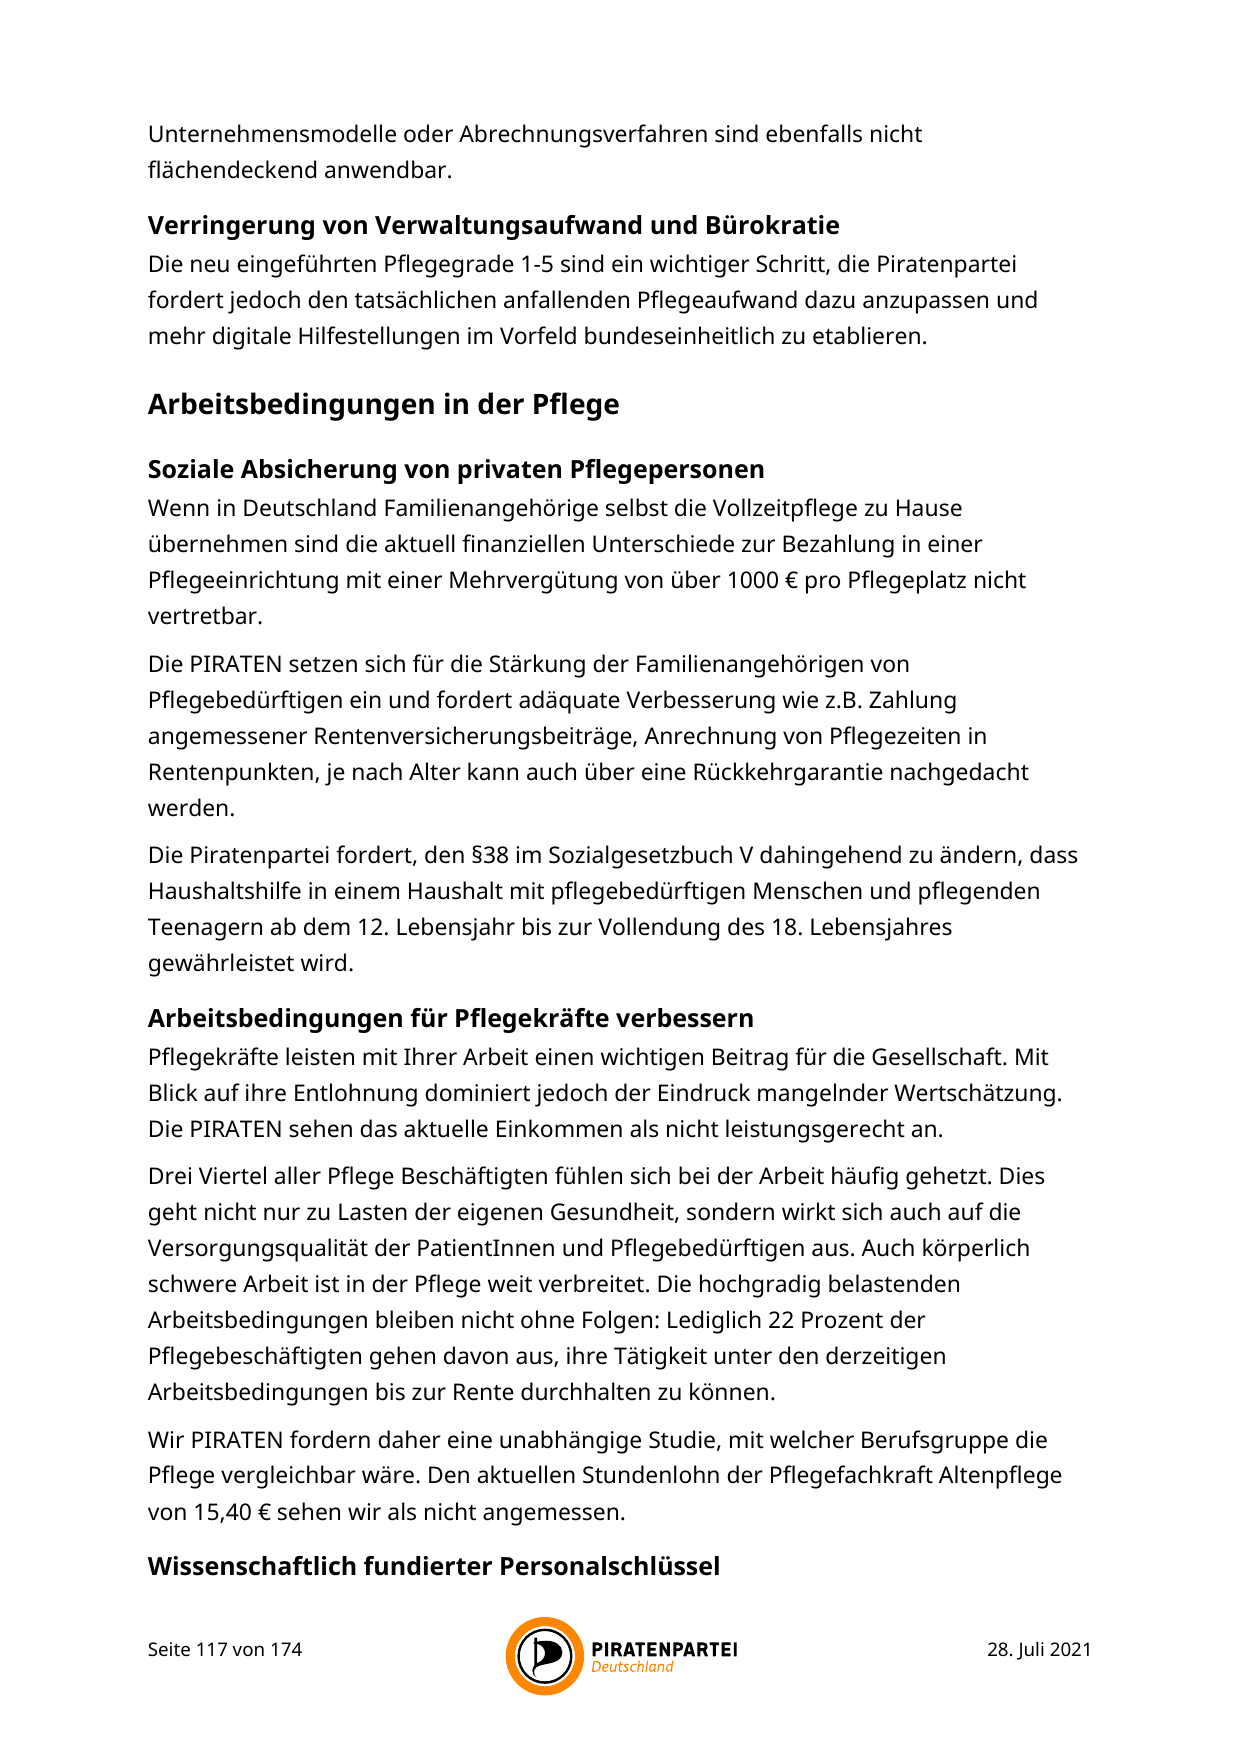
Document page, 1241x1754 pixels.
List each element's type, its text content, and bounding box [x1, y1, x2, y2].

text Die PIRATEN setzen sich für die Stärkung der Familienangehörigen von Pflegebedürftigen ein und fordert adäquate Verbesserung wie z.B. Zahlung angemessener Rentenversicherungsbeiträge, Anrechnung von Pflegezeiten in Rentenpunkten, je nach Alter kann auch über eine Rückkehrgarantie nachgedacht werden. [148, 648, 1093, 823]
subtitle Arbeitsbedingungen für Pflegekräfte verbessern [148, 1001, 1093, 1035]
text Die neu eingeführten Pflegegrade 1-5 sind ein wichtiger Schritt, die Piratenpartei fordert jedoch den tatsächlichen anfallenden Pflegeaufwand dazu anzupassen und mehr digitale Hilfestellungen im Vorfeld bundeseinheitlich zu etablieren. [148, 248, 1093, 351]
subtitle Arbeitsbedingungen in der Pflege [148, 385, 1093, 423]
text Wir PIRATEN fordern daher eine unabhängige Studie, mit welcher Berufsgruppe die Pflege vergleichbar wäre. Den aktuellen Stundenlohn der Pflegefachkraft Altenpflege von 15,40 € sehen wir als nicht angemessen. [148, 1423, 1093, 1527]
text Unternehmensmodelle oder Abrechnungsverfahren sind ebenfalls nicht flächendeckend anwendbar. [148, 118, 1093, 185]
text Pflegekräfte leisten mit Ihrer Arbeit einen wichtigen Beitrag für die Gesellschaft. Mit Blick auf ihre Entlohnung dominiert jedoch der Eindruck mangelnder Wertschätzung. Die PIRATEN sehen das aktuelle Einkommen als nicht leistungsgerecht an. [148, 1041, 1093, 1144]
subtitle Verringerung von Verwaltungsaufwand und Bürokratie [148, 208, 1093, 242]
text Die Piratenpartei fordert, den §38 im Sozialgesetzbuch V dahingehend zu ändern, dass Haushaltshilfe in einem Haushalt mit pflegebedürftigen Menschen und pflegenden Teenagern ab dem 12. Lebensjahr bis zur Vollendung des 18. Lebensjahres gewährleistet wird. [148, 839, 1093, 978]
text Wenn in Deutschland Familienangehörige selbst die Vollzeitpflege zu Hause übernehmen sind die aktuell finanziellen Unterschiede zur Bezahlung in einer Pflegeeinrichtung mit einer Mehrvergütung von über 1000 € pro Pflegeplatz nicht vertretbar. [148, 492, 1093, 631]
subtitle Wissenschaftlich fundierter Personalschlüssel [148, 1549, 1093, 1583]
subtitle Soziale Absicherung von privaten Pflegepersonen [148, 452, 1093, 486]
text Drei Viertel aller Pflege Beschäftigten fühlen sich bei der Arbeit häufig gehetzt. Dies geht nicht nur zu Lasten der eigenen Gesundheit, sondern wirkt sich auch auf die Versorgungsqualität der PatientInnen und Pflegebedürftigen aus. Auch körperlich schwere Arbeit ist in der Pflege weit verbreitet. Die hochgradig belastenden Arbeitsbedingungen bleiben nicht ohne Folgen: Lediglich 22 Prozent der Pflegebeschäftigten gehen davon aus, ihre Tätigkeit unter den derzeitigen Arbeitsbedingungen bis zur Rente durchhalten zu können. [148, 1160, 1093, 1407]
